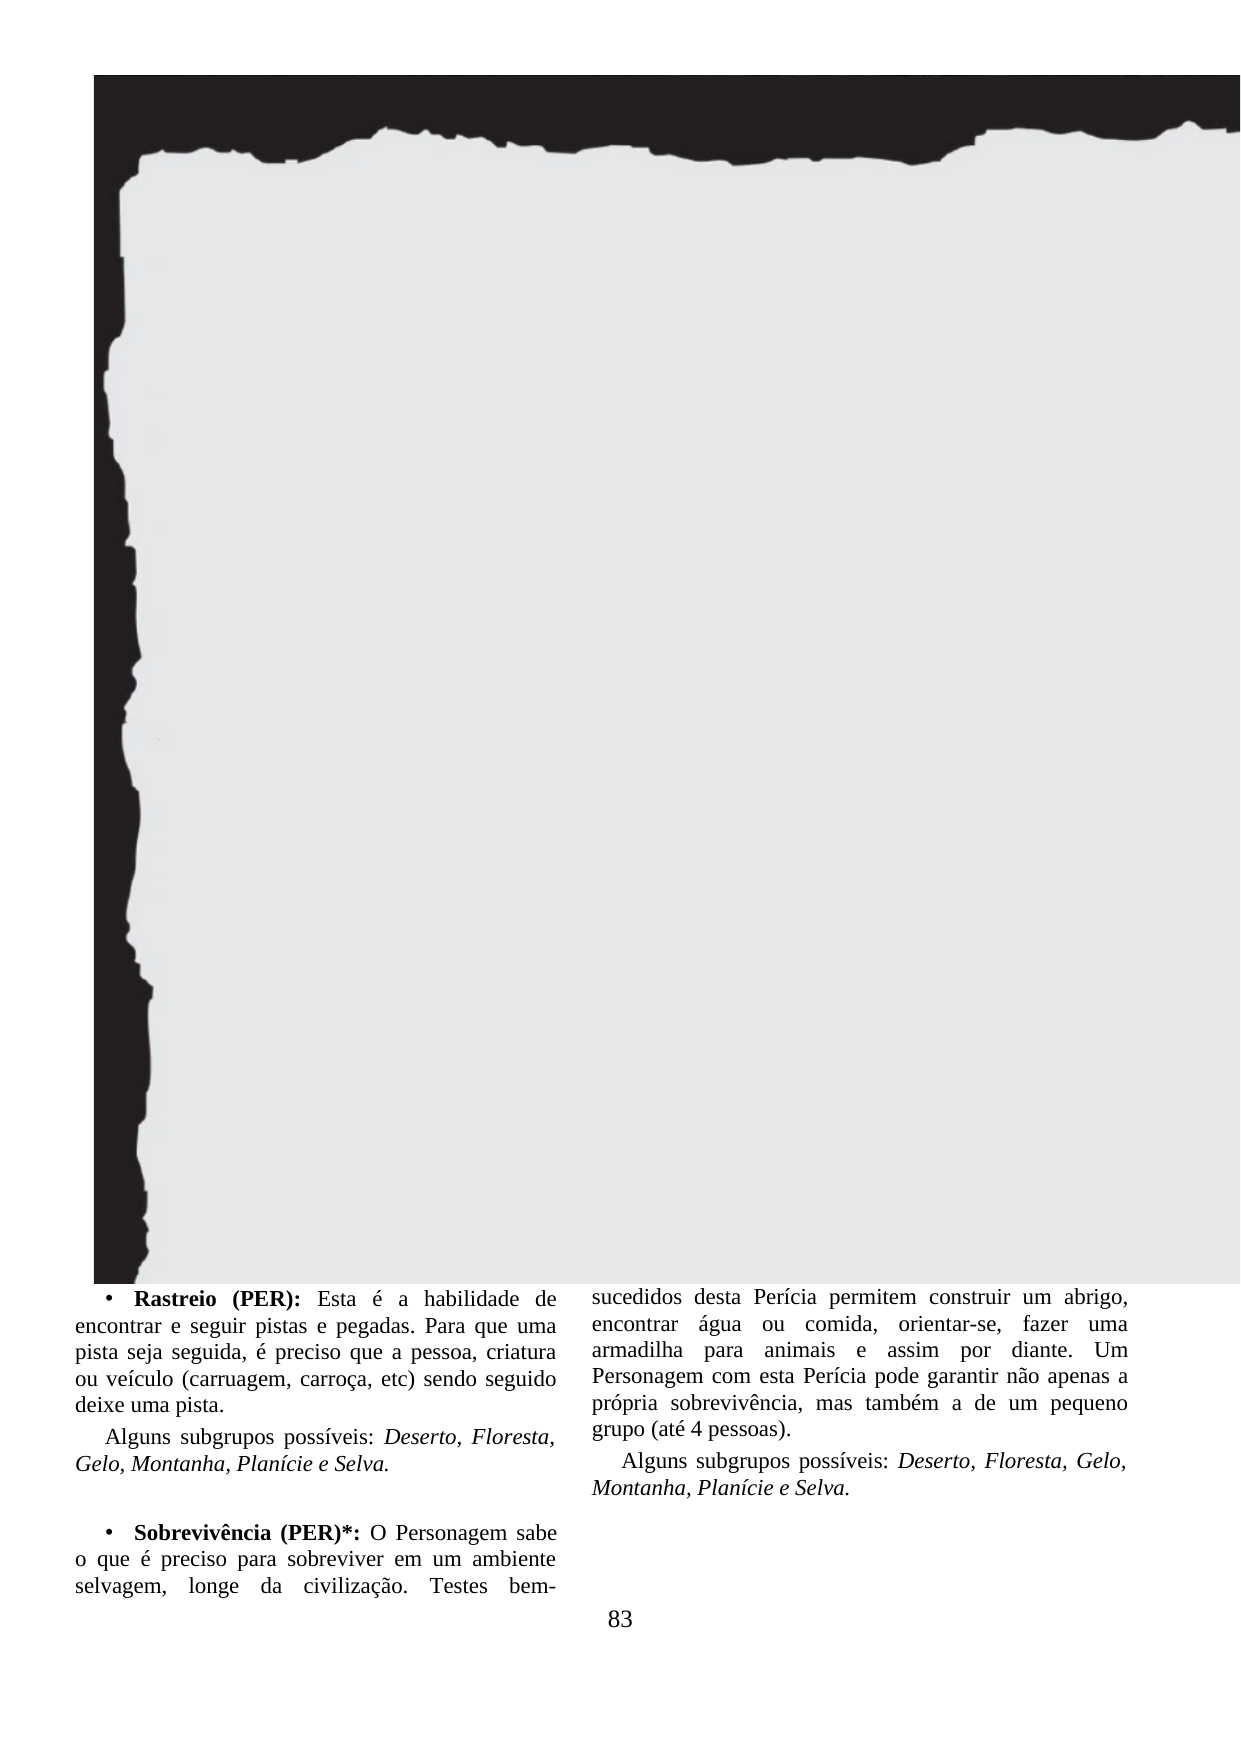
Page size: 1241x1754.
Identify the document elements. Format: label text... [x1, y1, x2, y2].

subtitle Rastreio (PER): Esta é a habilidade de encontrar e seguir pistas e pegadas. Para que uma pista seja seguida, é preciso que a pessoa, criatura ou veículo (carruagem, carroça, etc) sendo seguido deixe uma pista. [75, 1283, 557, 1417]
subtitle Sobrevivência (PER)*: O Personagem sabe o que é preciso para sobreviver em um ambiente selvagem, longe da civilização. Testes bem- [75, 1517, 557, 1598]
picture [93, 75, 1241, 1284]
subtitle sucedidos desta Perícia permitem construir um abrigo, encontrar água ou comida, orientar-se, fazer uma armadilha para animais e assim por diante. Um Personagem com esta Perícia pode garantir não apenas a própria sobrevivência, mas também a de um pequeno grupo (até 4 pessoas). [592, 1284, 1129, 1441]
subtitle Alguns subgrupos possíveis: Deserto, Floresta, Gelo, Montanha, Planície e Selva. [592, 1447, 1129, 1500]
subtitle Alguns subgrupos possíveis: Deserto, Floresta, Gelo, Montanha, Planície e Selva. [75, 1423, 557, 1476]
